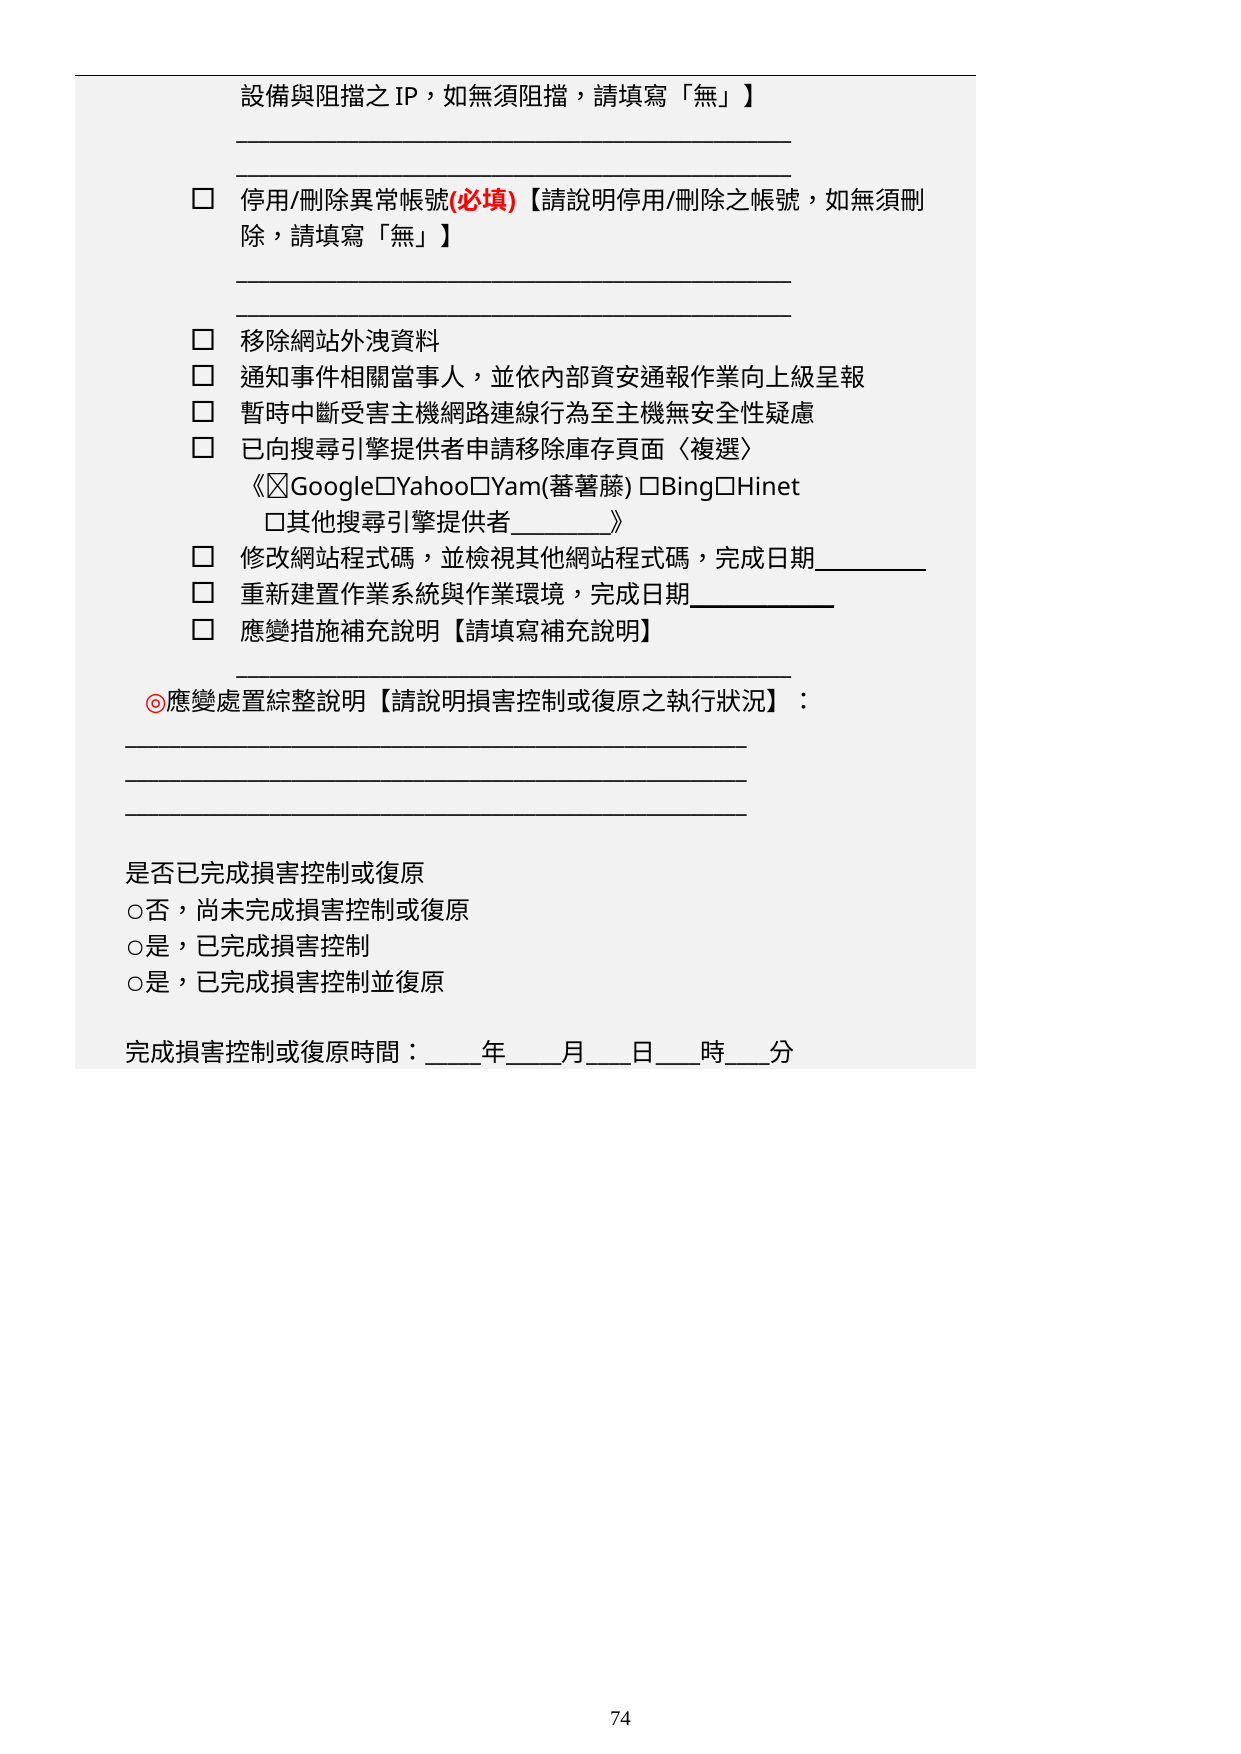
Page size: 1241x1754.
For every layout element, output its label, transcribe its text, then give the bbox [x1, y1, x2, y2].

table_cell 設備與阻擋之IP，如無須阻擋，請填寫「無」】 __________________________________________________ __________________________________________________ 停用/刪除異常帳號(必填)【請說明停用/刪除之帳號，如無須刪除，請填寫「無」】 __________________________________________________ __________________________________________________ 移除網站外洩資料 通知事件相關當事人，並依內部資安通報作業向上級呈報 暫時中斷受害主機網路連線行為至主機無安全性疑慮 已向搜尋引擎提供者申請移除庫存頁面〈複選〉 《GoogleYahooYam(蕃薯藤) BingHinet 其他搜尋引擎提供者_________》 修改網站程式碼，並檢視其他網站程式碼，完成日期__________ 重新建置作業系統與作業環境，完成日期_____________ 應變措施補充說明【請填寫補充說明】 __________________________________________________ ◎應變處置綜整說明【請說明損害控制或復原之執行狀況】： ________________________________________________________ ________________________________________________________ ________________________________________________________ 是否已完成損害控制或復原 否，尚未完成損害控制或復原 是，已完成損害控制 是，已完成損害控制並復原 完成損害控制或復原時間：_____年_____月____日____時____分 [75, 76, 976, 1069]
